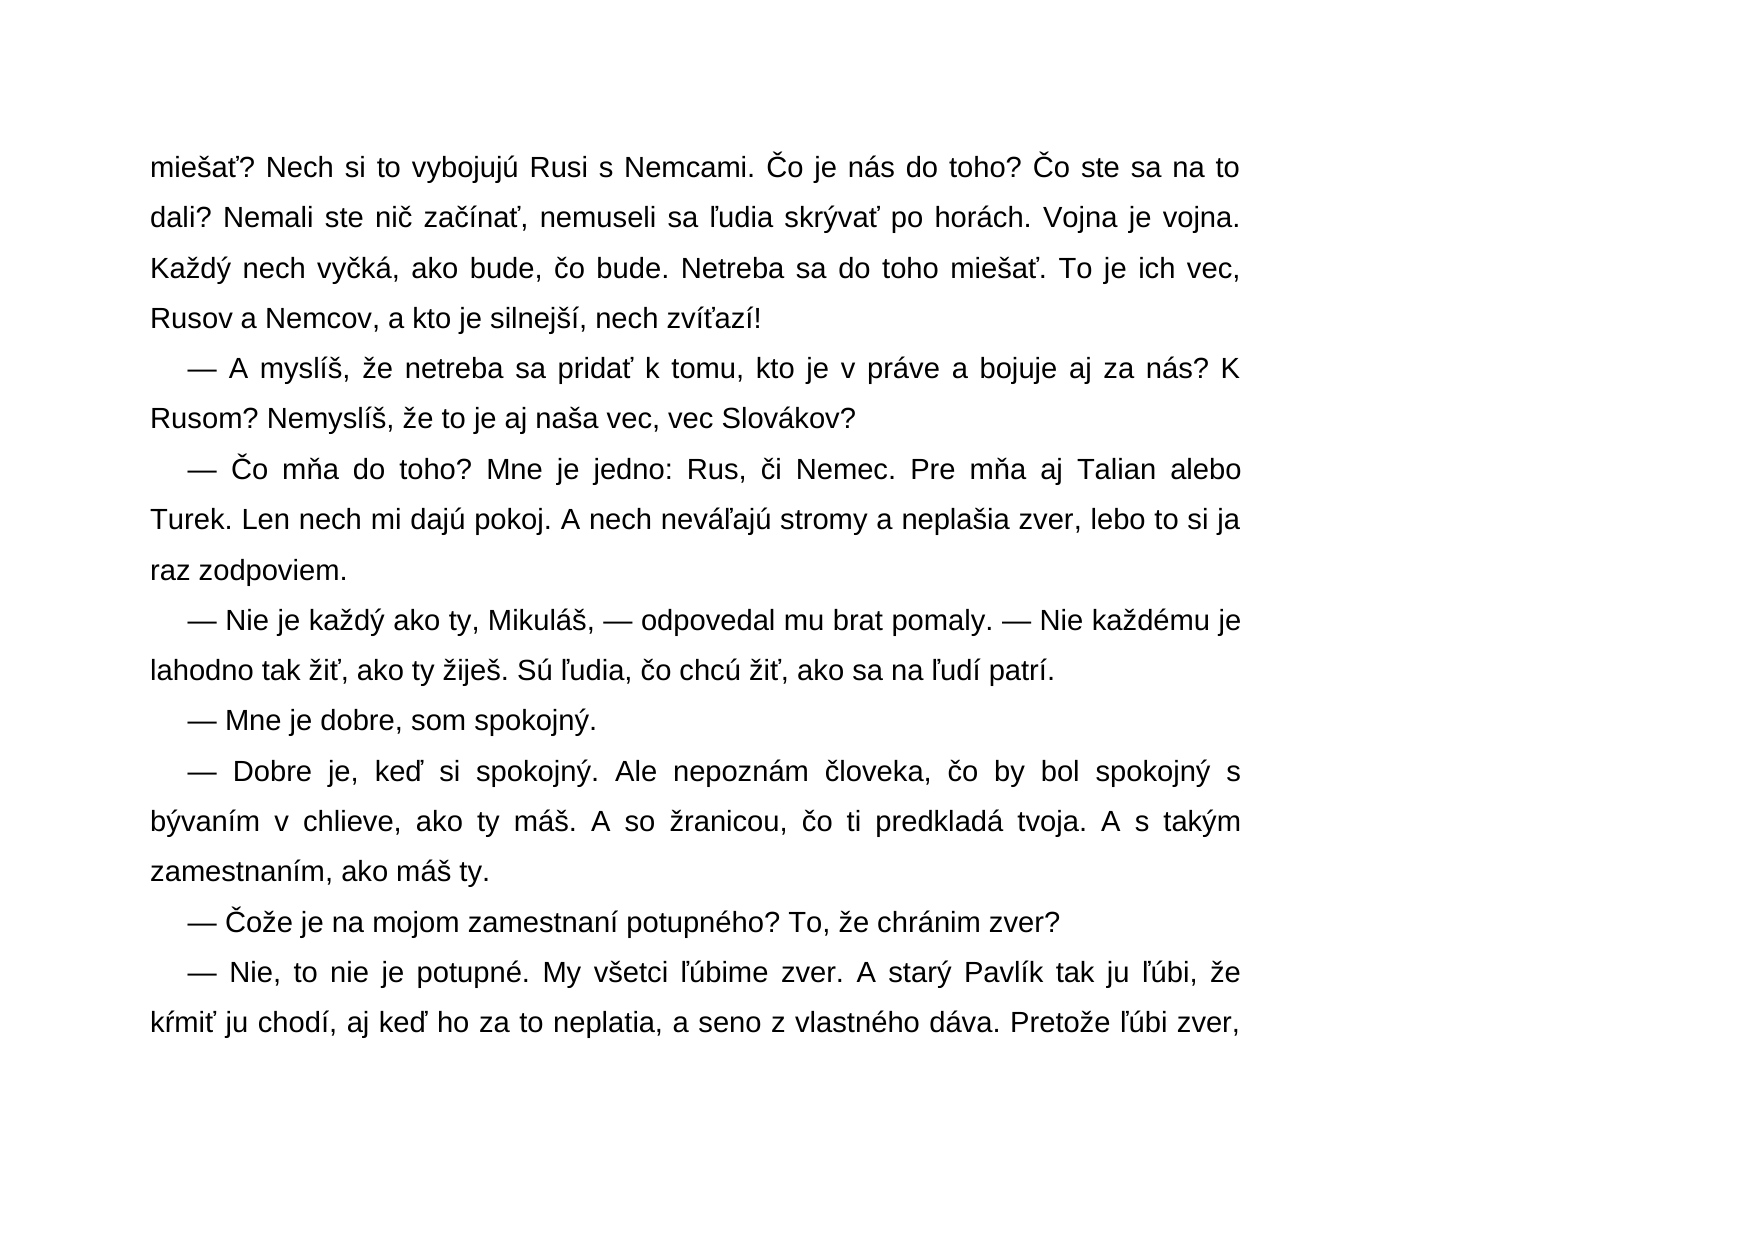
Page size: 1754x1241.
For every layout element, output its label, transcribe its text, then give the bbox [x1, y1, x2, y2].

text — A myslíš, že netreba sa pridať k tomu, kto je v práve a bojuje aj za nás? K Rusom? Nemyslíš, že to je aj naša vec, vec Slovákov? [150, 351, 1243, 435]
text — Mne je dobre, som spokojný. [150, 703, 1243, 737]
text — Dobre je, keď si spokojný. Ale nepoznám človeka, čo by bol spokojný s bývaním v chlieve, ako ty máš. A so žranicou, čo ti predkladá tvoja. A s takým zamestnaním, ako máš ty. [150, 754, 1243, 888]
text — Čo mňa do toho? Mne je jedno: Rus, či Nemec. Pre mňa aj Talian alebo Turek. Len nech mi dajú pokoj. A nech neváľajú stromy a neplašia zver, lebo to si ja raz zodpoviem. [150, 452, 1243, 586]
text — Čože je na mojom zamestnaní potupného? To, že chránim zver? [150, 905, 1243, 938]
text — Nie, to nie je potupné. My všetci ľúbime zver. A starý Pavlík tak ju ľúbi, že kŕmiť ju chodí, aj keď ho za to neplatia, a seno z vlastného dáva. Pretože ľúbi zver, [150, 955, 1243, 1039]
text — Nie je každý ako ty, Mikuláš, — odpovedal mu brat pomaly. — Nie každému je lahodno tak žiť, ako ty žiješ. Sú ľudia, čo chcú žiť, ako sa na ľudí patrí. [150, 603, 1243, 687]
text miešať? Nech si to vybojujú Rusi s Nemcami. Čo je nás do toho? Čo ste sa na to dali? Nemali ste nič začínať, nemuseli sa ľudia skrývať po horách. Vojna je vojna. Každý nech vyčká, ako bude, čo bude. Netreba sa do toho miešať. To je ich vec, Rusov a Nemcov, a kto je silnejší, nech zvíťazí! [150, 150, 1243, 334]
